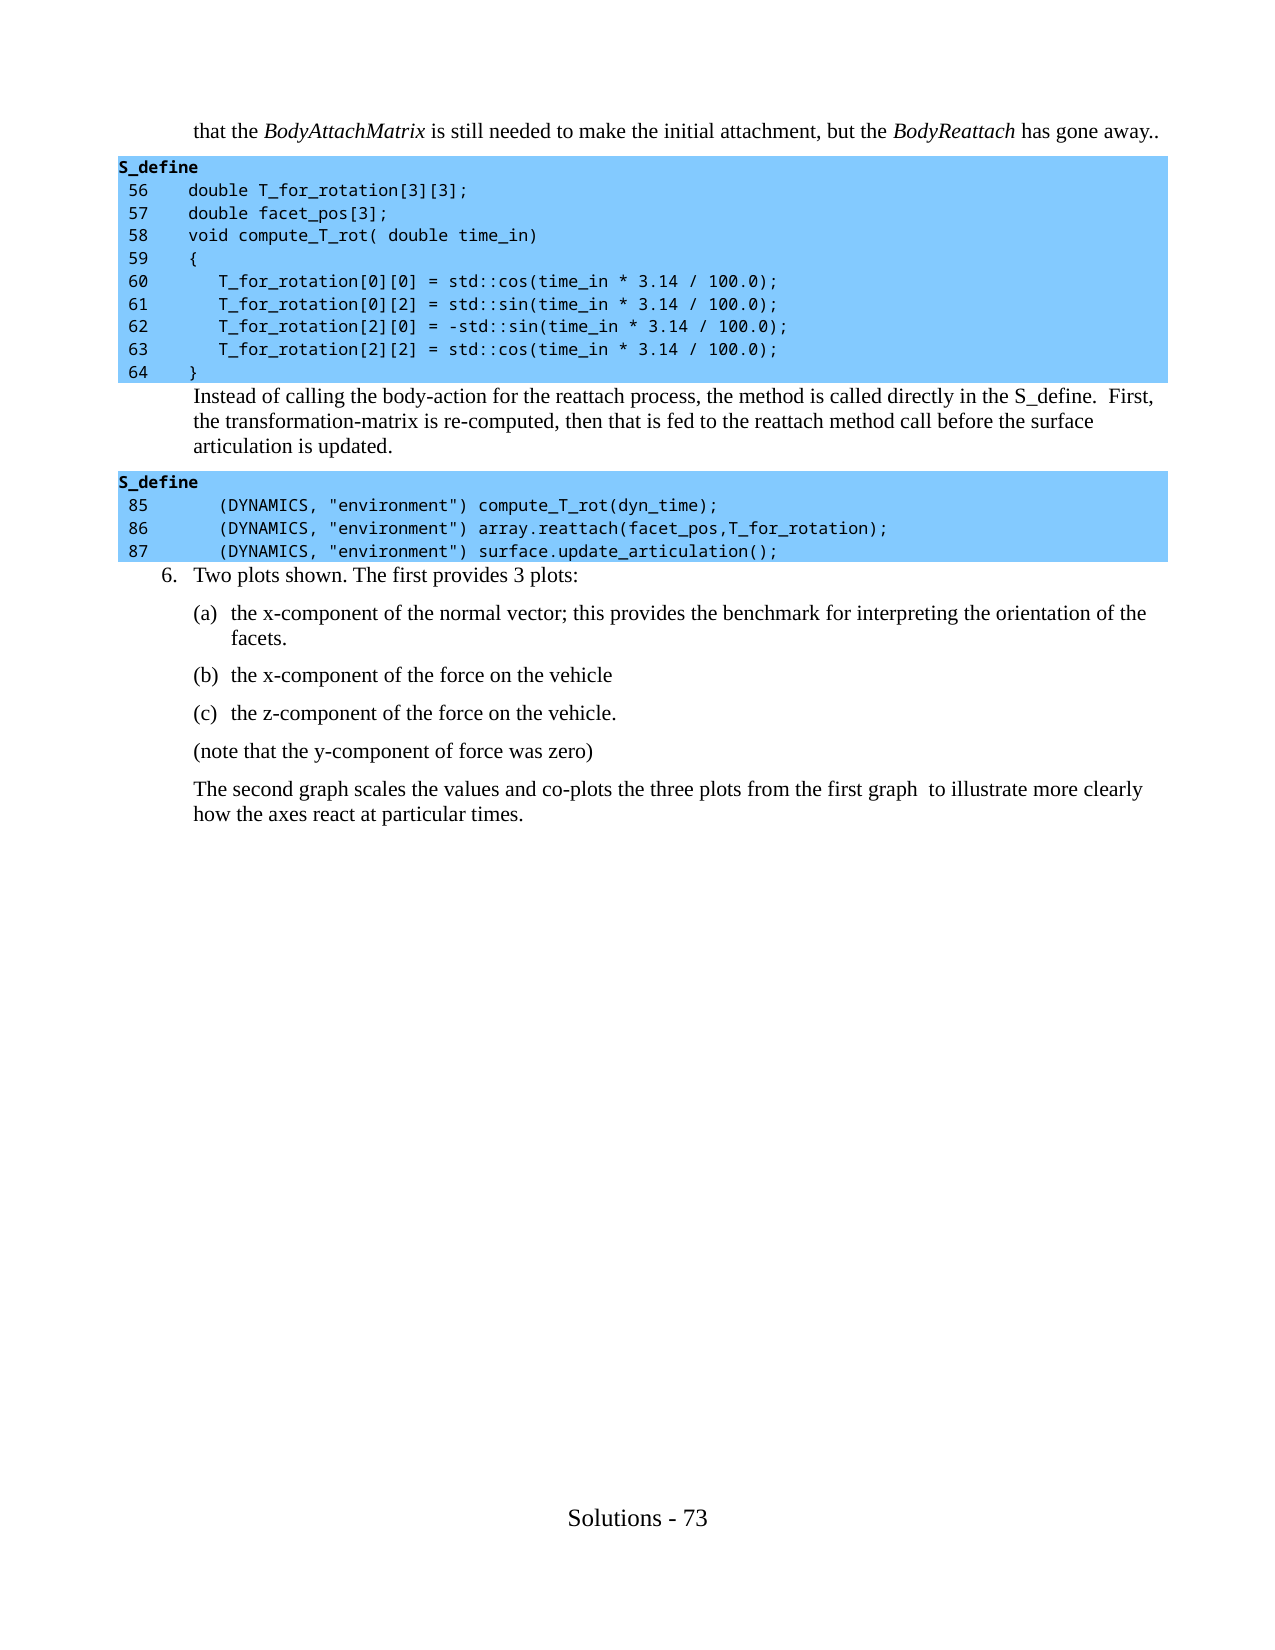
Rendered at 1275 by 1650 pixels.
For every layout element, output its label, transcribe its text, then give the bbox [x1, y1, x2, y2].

text 85 (DYNAMICS, "environment") compute_T_rot(dyn_time); [118, 494, 1168, 516]
text 64 } [118, 360, 1168, 383]
list the x-component of the normal vector; this provides the benchmark for interpreting the orientation of the facets. [193, 599, 1168, 650]
list The second graph scales the values and co-plots the three plots from the first graph to illustrate more clearly how the axes react at particular times. [156, 776, 1168, 826]
text 57 double facet_pos[3]; [118, 201, 1168, 224]
text 62 T_for_rotation[2][0] = -std::sin(time_in * 3.14 / 100.0); [118, 315, 1168, 337]
list (note that the y-component of force was zero) [156, 738, 1168, 763]
list Two plots shown. The first provides 3 plots: [156, 562, 1168, 587]
list the z-component of the force on the vehicle. [193, 700, 1168, 725]
list that the BodyAttachMatrix is still needed to make the initial attachment, but the BodyReattach has gone away.. [156, 118, 1168, 143]
text 60 T_for_rotation[0][0] = std::cos(time_in * 3.14 / 100.0); [118, 269, 1168, 292]
text 58 void compute_T_rot( double time_in) [118, 224, 1168, 247]
text S_define [118, 471, 1168, 494]
text 56 double T_for_rotation[3][3]; [118, 178, 1168, 201]
text 59 { [118, 247, 1168, 269]
text 87 (DYNAMICS, "environment") surface.update_articulation(); [118, 539, 1168, 562]
list Instead of calling the body-action for the reattach process, the method is called directly in the S_define. First, the transformation-matrix is re-computed, then that is fed to the reattach method call before the surface articulation is updated. [156, 383, 1168, 458]
text 86 (DYNAMICS, "environment") array.reattach(facet_pos,T_for_rotation); [118, 516, 1168, 539]
list the x-component of the force on the vehicle [193, 662, 1168, 688]
text 63 T_for_rotation[2][2] = std::cos(time_in * 3.14 / 100.0); [118, 337, 1168, 360]
text 61 T_for_rotation[0][2] = std::sin(time_in * 3.14 / 100.0); [118, 292, 1168, 315]
text S_define [118, 156, 1168, 178]
